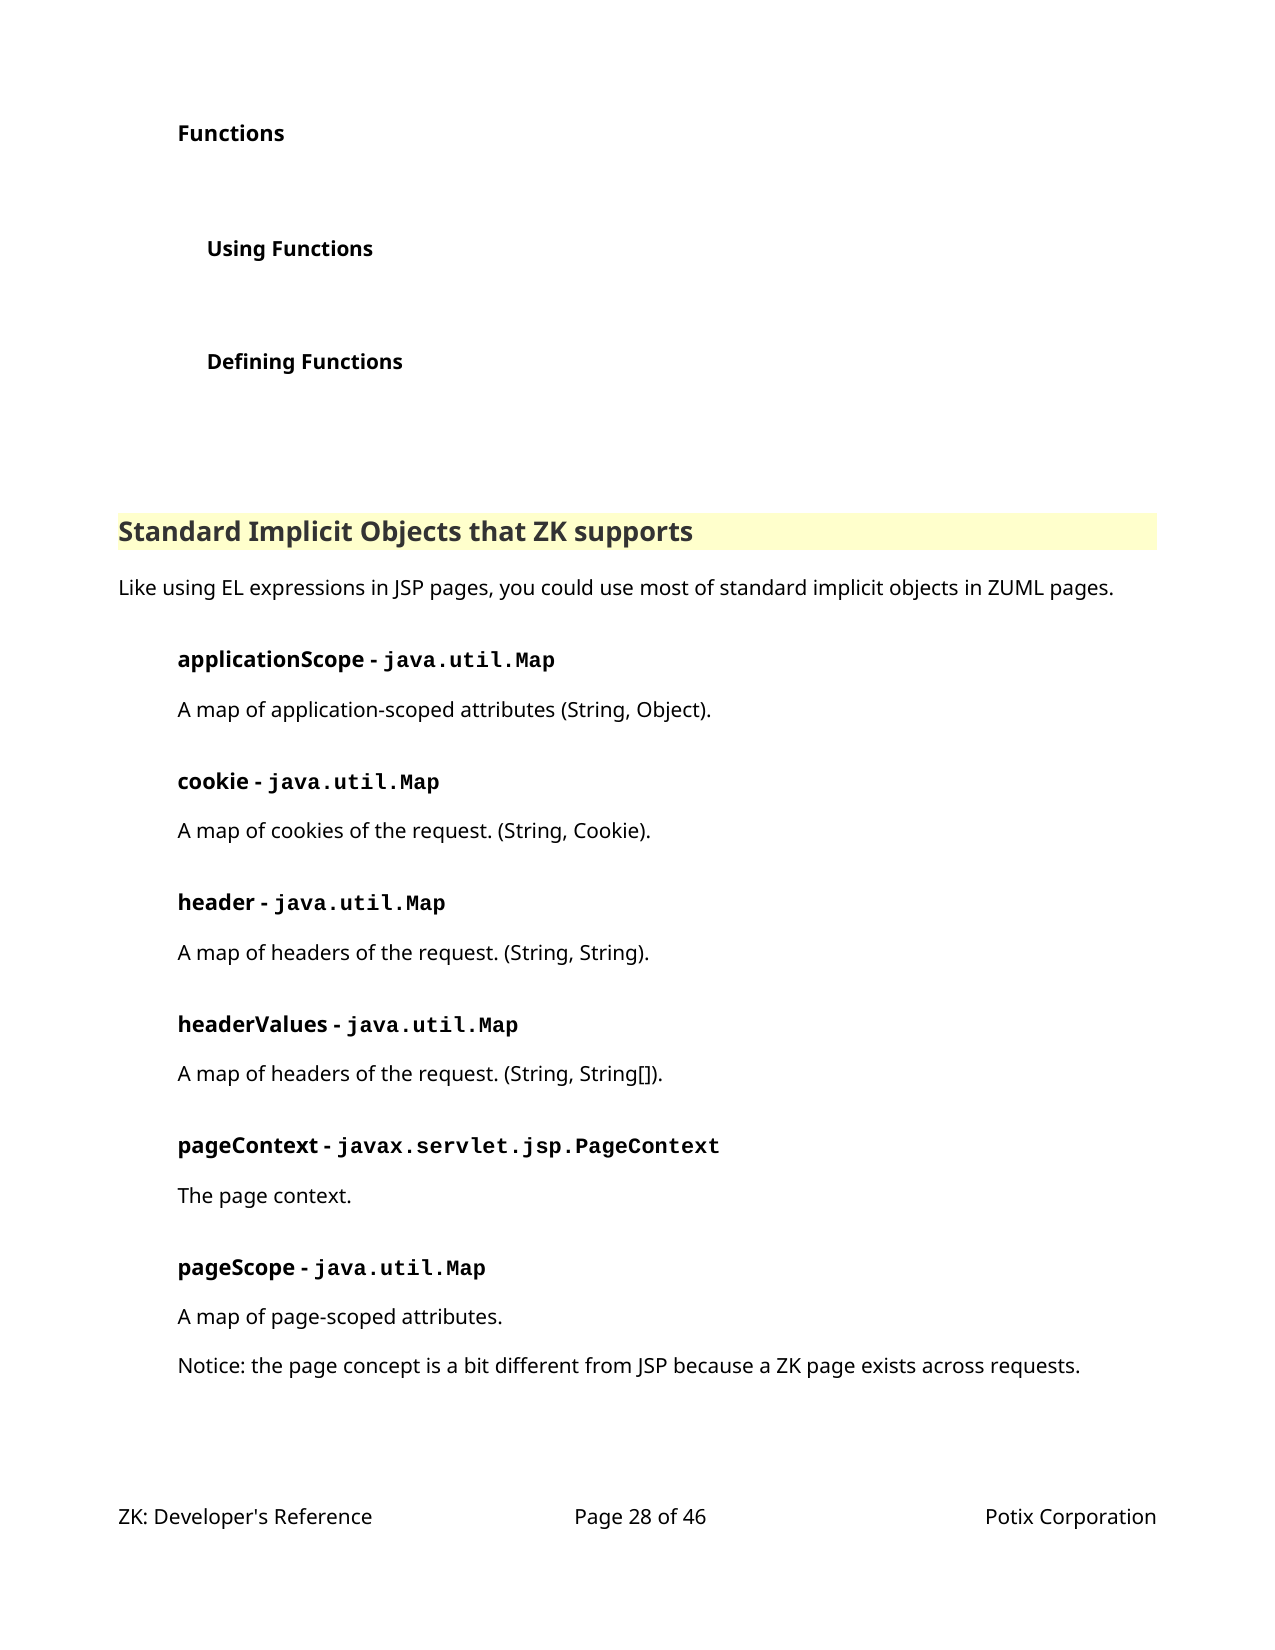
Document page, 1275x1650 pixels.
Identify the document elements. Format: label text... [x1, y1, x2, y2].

subtitle applicationScope - java.util.Map [177, 644, 1157, 674]
subtitle Using Functions [207, 234, 1157, 262]
text A map of headers of the request. (String, String). [177, 938, 1157, 966]
subtitle Functions [177, 118, 1157, 148]
subtitle header - java.util.Map [177, 887, 1157, 917]
text Like using EL expressions in JSP pages, you could use most of standard implicit objects in ZUML pages. [118, 573, 1157, 602]
subtitle pageContext - javax.servlet.jsp.PageContext [177, 1130, 1157, 1160]
subtitle Standard Implicit Objects that ZK supports [118, 513, 1157, 550]
subtitle cookie - java.util.Map [177, 766, 1157, 796]
text The page context. [177, 1181, 1157, 1209]
subtitle pageScope - java.util.Map [177, 1251, 1157, 1282]
text Notice: the page concept is a bit different from JSP because a ZK page exists across requests. [177, 1351, 1157, 1379]
text A map of headers of the request. (String, String[]). [177, 1059, 1157, 1087]
text A map of application-scoped attributes (String, Object). [177, 695, 1157, 723]
text A map of cookies of the request. (String, Cookie). [177, 816, 1157, 844]
subtitle headerValues - java.util.Map [177, 1008, 1157, 1039]
subtitle Defining Functions [207, 347, 1157, 376]
text A map of page-scoped attributes. [177, 1302, 1157, 1330]
